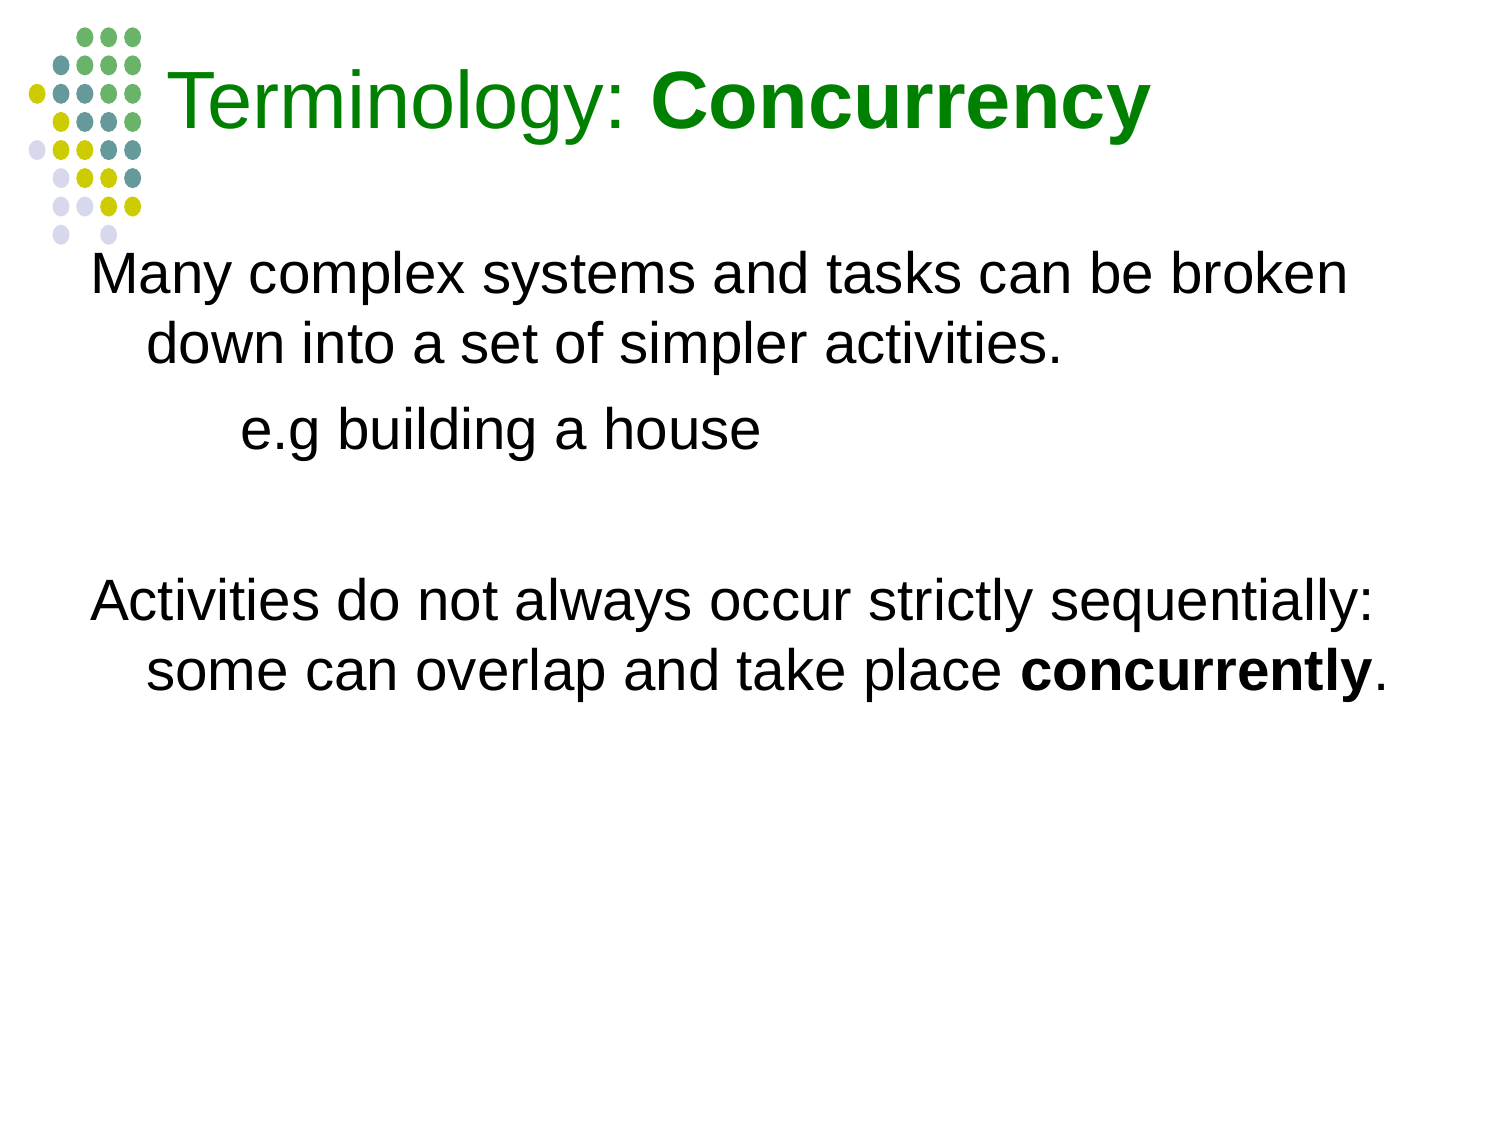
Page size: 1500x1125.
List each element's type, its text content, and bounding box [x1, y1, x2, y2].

list Many complex systems and tasks can be broken down into a set of simpler activities. e.g building a house Activities do not always occur strictly sequentially: some can overlap and take place concurrently. [75, 228, 1426, 1006]
title Terminology: Concurrency [151, 40, 1390, 176]
